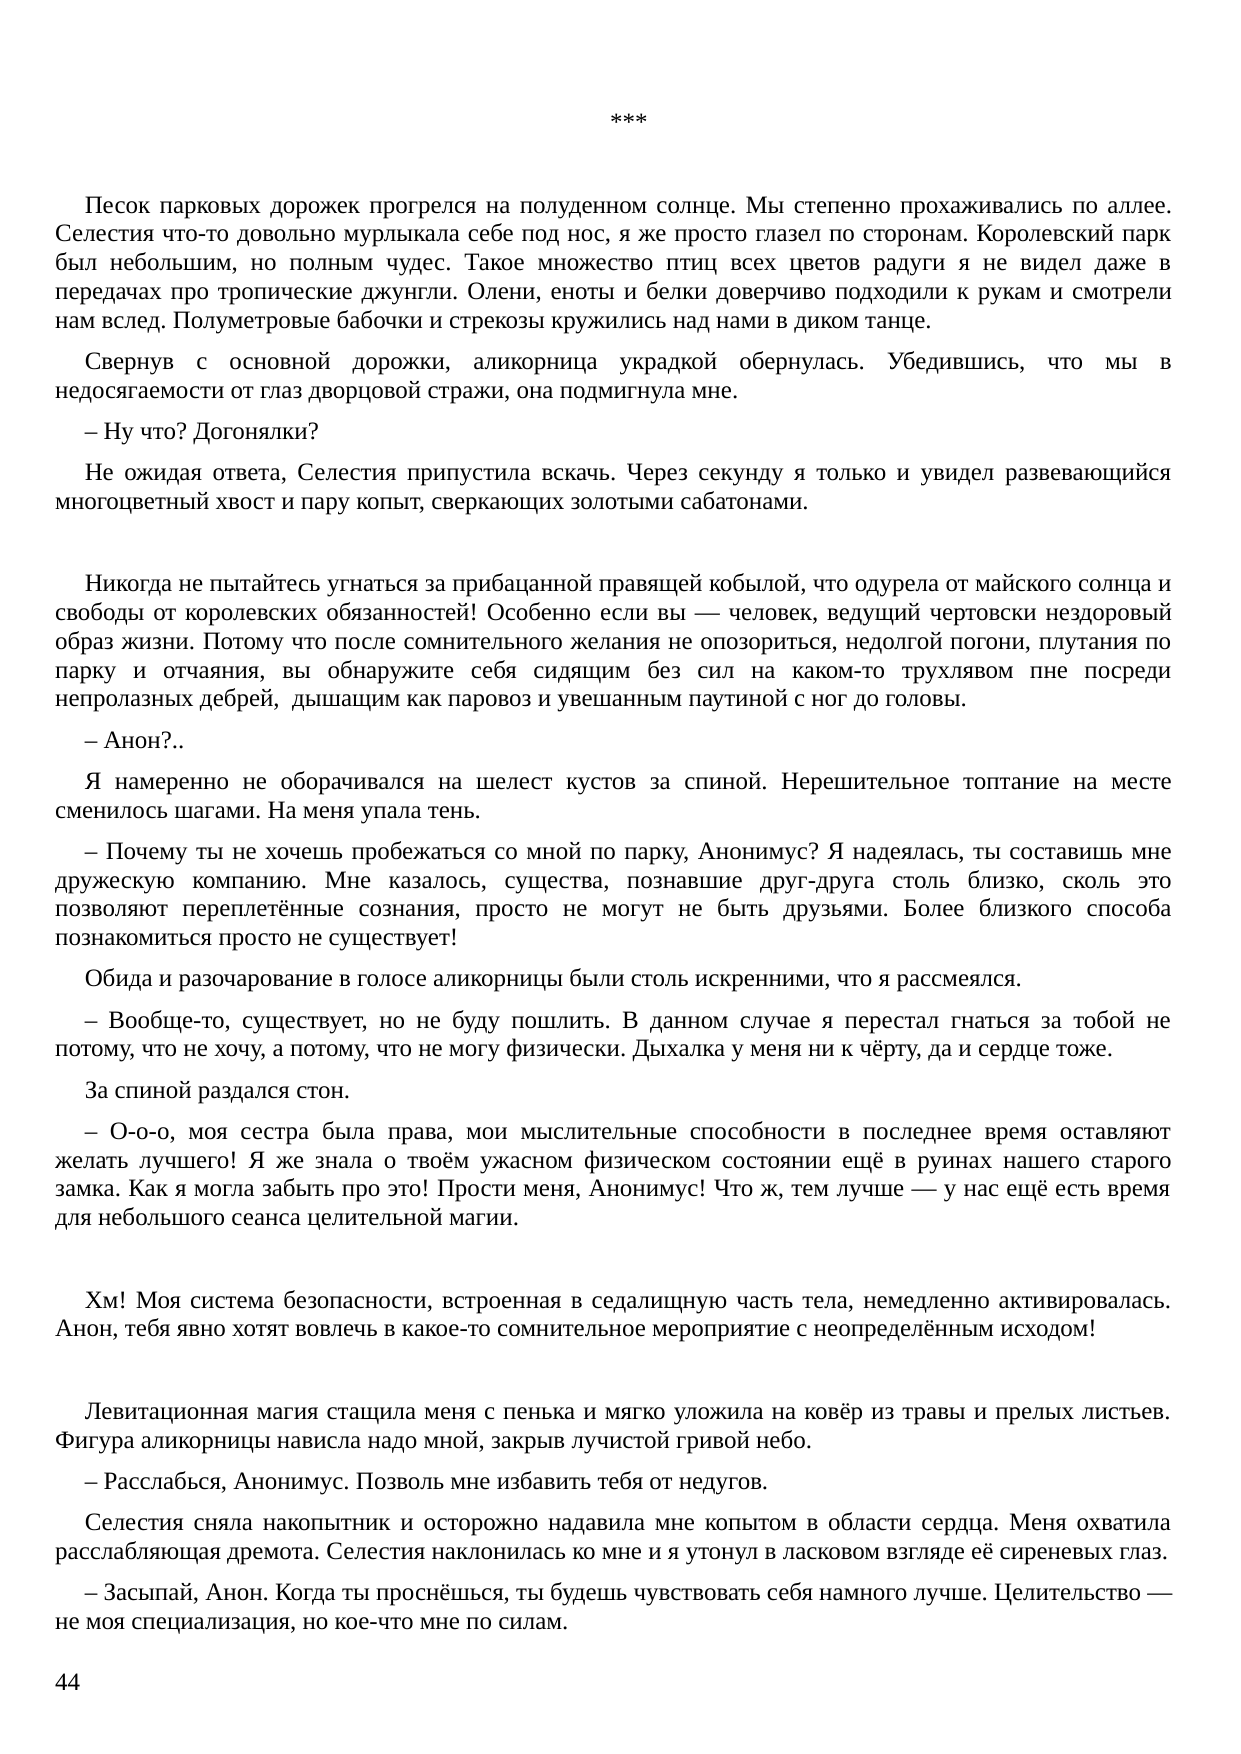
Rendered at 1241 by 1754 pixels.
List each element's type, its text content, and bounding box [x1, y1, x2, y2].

text Свернув с основной дорожки, аликорница украдкой обернулась. Убедившись, что мы в недосягаемости от глаз дворцовой стражи, она подмигнула мне. [55, 346, 1173, 403]
text – Засыпай, Анон. Когда ты проснёшься, ты будешь чувствовать себя намного лучше. Целительство — не моя специализация, но кое-что мне по силам. [55, 1577, 1173, 1635]
text Никогда не пытайтесь угнаться за прибацанной правящей кобылой, что одурела от майского солнца и свободы от королевских обязанностей! Особенно если вы — человек, ведущий чертовски нездоровый образ жизни. Потому что после сомнительного желания не опозориться, недолгой погони, плутания по парку и отчаяния, вы обнаружите себя сидящим без сил на каком-то трухлявом пне посреди непролазных дебрей, дышащим как паровоз и увешанным паутиной с ног до головы. [55, 568, 1173, 712]
text – Вообще-то, существует, но не буду пошлить. В данном случае я перестал гнаться за тобой не потому, что не хочу, а потому, что не могу физически. Дыхалка у меня ни к чёрту, да и сердце тоже. [55, 1005, 1173, 1062]
text – О-о-о, моя сестра была права, мои мыслительные способности в последнее время оставляют желать лучшего! Я же знала о твоём ужасном физическом состоянии ещё в руинах нашего старого замка. Как я могла забыть про это! Прости меня, Анонимус! Что ж, тем лучше — у нас ещё есть время для небольшого сеанса целительной магии. [55, 1116, 1173, 1231]
text – Почему ты не хочешь пробежаться со мной по парку, Анонимус? Я надеялась, ты составишь мне дружескую компанию. Мне казалось, существа, познавшие друг-друга столь близко, сколь это позволяют переплетённые сознания, просто не могут не быть друзьями. Более близкого способа познакомиться просто не существует! [55, 836, 1173, 951]
text – Ну что? Догонялки? [55, 416, 1173, 445]
text *** [55, 107, 1173, 136]
text Левитационная магия стащила меня с пенька и мягко уложила на ковёр из травы и прелых листьев. Фигура аликорницы нависла надо мной, закрыв лучистой гривой небо. [55, 1396, 1173, 1453]
text Хм! Моя система безопасности, встроенная в седалищную часть тела, немедленно активировалась. Анон, тебя явно хотят вовлечь в какое-то сомнительное мероприятие с неопределённым исходом! [55, 1285, 1173, 1342]
text За спиной раздался стон. [55, 1075, 1173, 1103]
text Не ожидая ответа, Селестия припустила вскачь. Через секунду я только и увидел развевающийся многоцветный хвост и пару копыт, сверкающих золотыми сабатонами. [55, 457, 1173, 515]
text – Анон?.. [55, 725, 1173, 753]
text – Расслабься, Анонимус. Позволь мне избавить тебя от недугов. [55, 1466, 1173, 1495]
text Селестия сняла накопытник и осторожно надавила мне копытом в области сердца. Меня охватила расслабляющая дремота. Селестия наклонилась ко мне и я утонул в ласковом взгляде её сиреневых глаз. [55, 1507, 1173, 1565]
text Песок парковых дорожек прогрелся на полуденном солнце. Мы степенно прохаживались по аллее. Селестия что-то довольно мурлыкала себе под нос, я же просто глазел по сторонам. Королевский парк был небольшим, но полным чудес. Такое множество птиц всех цветов радуги я не видел даже в передачах про тропические джунгли. Олени, еноты и белки доверчиво подходили к рукам и смотрели нам вслед. Полуметровые бабочки и стрекозы кружились над нами в диком танце. [55, 190, 1173, 333]
text Я намеренно не оборачивался на шелест кустов за спиной. Нерешительное топтание на месте сменилось шагами. На меня упала тень. [55, 766, 1173, 823]
text Обида и разочарование в голосе аликорницы были столь искренними, что я рассмеялся. [55, 963, 1173, 992]
